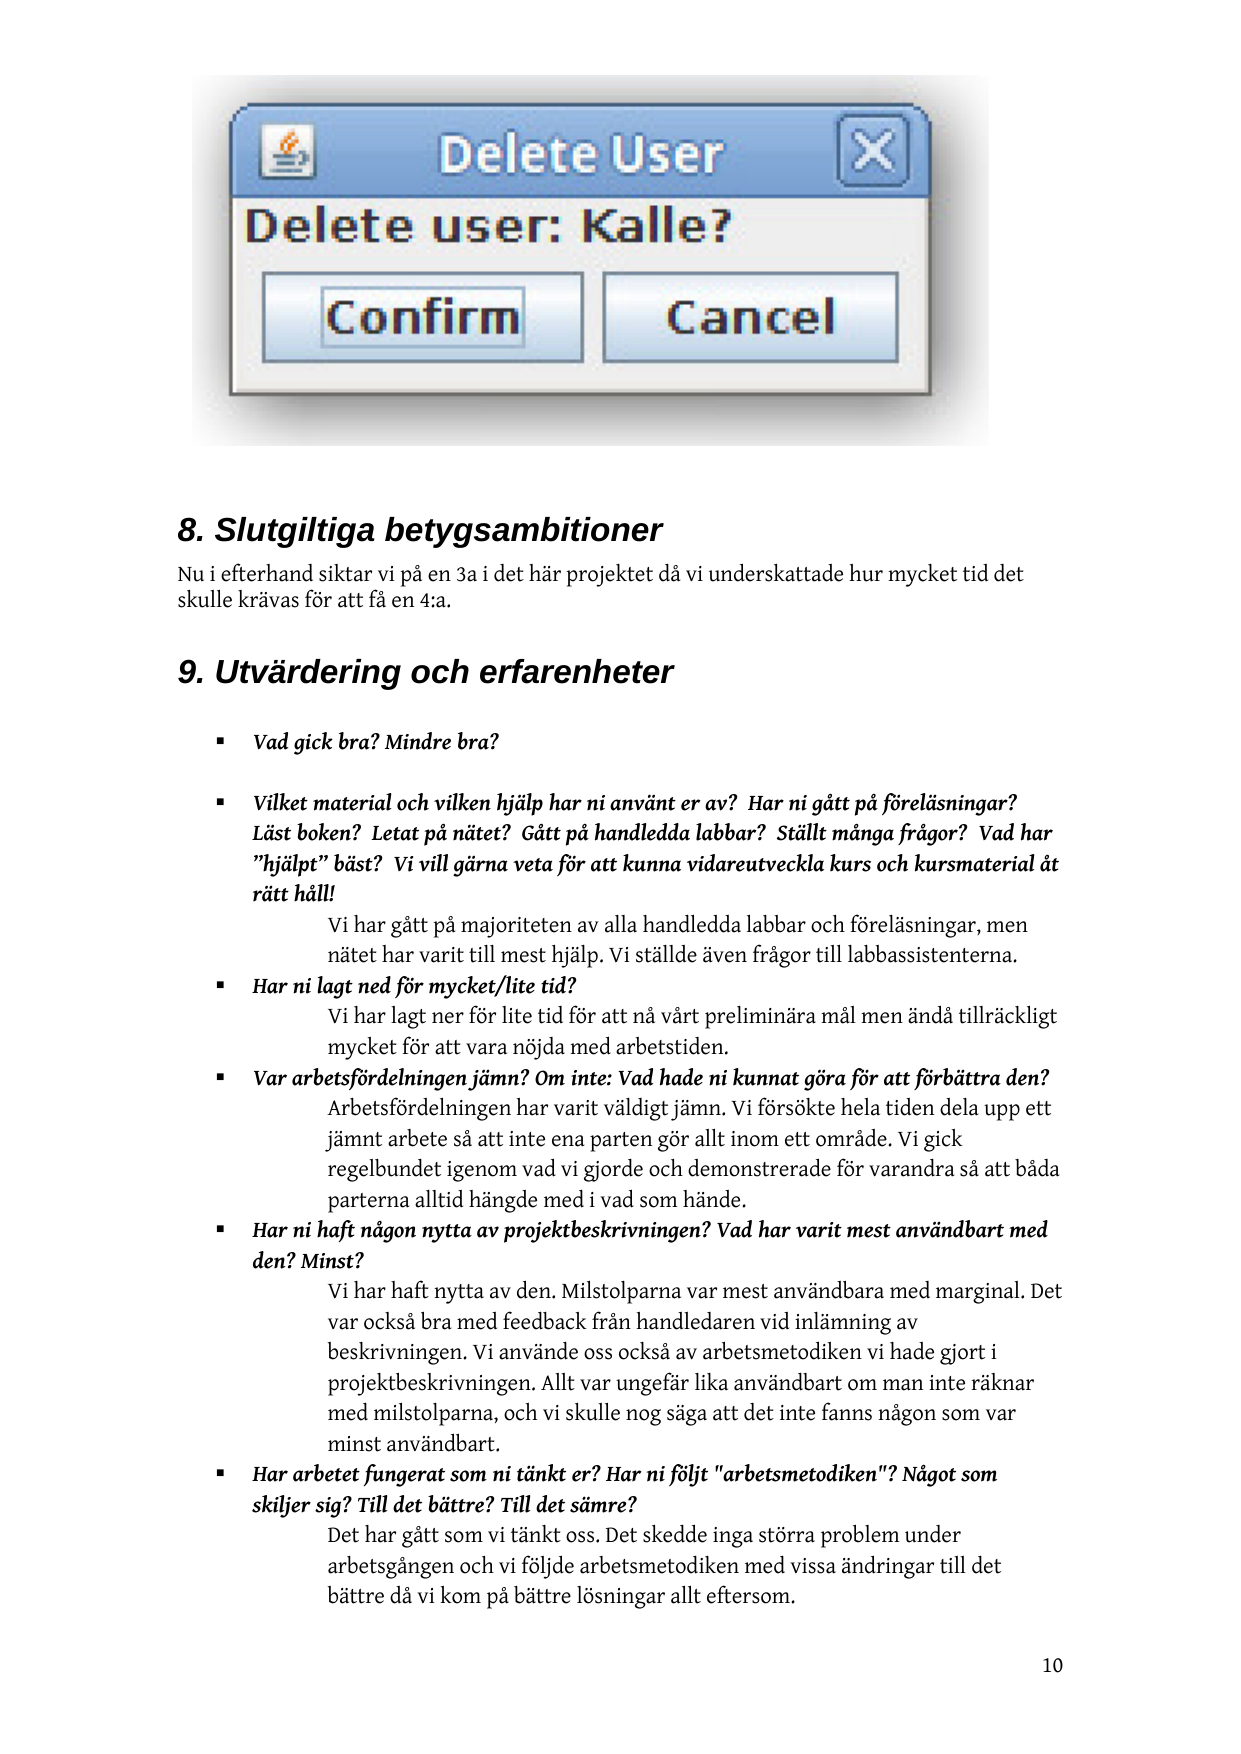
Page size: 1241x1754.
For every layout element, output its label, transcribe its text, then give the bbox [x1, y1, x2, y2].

list Har arbetet fungerat som ni tänkt er? Har ni följt "arbetsmetodiken"? Något som skiljer sig? Till det bättre? Till det sämre? [215, 1462, 1063, 1519]
list Vad gick bra? Mindre bra? [215, 729, 1063, 756]
list Arbetsfördelningen har varit väldigt jämn. Vi försökte hela tiden dela upp ett jämnt arbete så att inte ena parten gör allt inom ett område. Vi gick regelbundet igenom vad vi gjorde och demonstrerade för varandra så att båda parterna alltid hängde med i vad som hände. [290, 1095, 1063, 1213]
list Har ni haft någon nytta av projektbeskrivningen? Vad har varit mest användbart med den? Minst? [215, 1217, 1063, 1274]
list Vi har haft nytta av den. Milstolparna var mest användbara med marginal. Det var också bra med feedback från handledaren vid inlämning av beskrivningen. Vi använde oss också av arbetsmetodiken vi hade gjort i projektbeskrivningen. Allt var ungefär lika användbart om man inte räknar med milstolparna, och vi skulle nog säga att det inte fanns någon som var minst användbart. [290, 1278, 1063, 1458]
list Har ni lagt ned för mycket/lite tid? [215, 973, 1063, 1000]
list Var arbetsfördelningen jämn? Om inte: Vad hade ni kunnat göra för att förbättra den? [215, 1065, 1063, 1091]
list Vilket material och vilken hjälp har ni använt er av? Har ni gått på föreläsningar? Läst boken? Letat på nätet? Gått på handledda labbar? Ställt många frågor? Vad har ”hjälpt” bäst? Vi vill gärna veta för att kunna vidareutveckla kurs och kursmaterial åt rätt håll! [215, 790, 1063, 908]
list Vi har gått på majoriteten av alla handledda labbar och föreläsningar, men nätet har varit till mest hjälp. Vi ställde även frågor till labbassistenterna. [290, 912, 1063, 969]
subtitle 8. Slutgiltiga betygsambitioner [177, 510, 1063, 548]
picture [192, 75, 989, 446]
list Vi har lagt ner för lite tid för att nå vårt preliminära mål men ändå tillräckligt mycket för att vara nöjda med arbetstiden. [290, 1004, 1063, 1061]
text Nu i efterhand siktar vi på en 3a i det här projektet då vi underskattade hur mycket tid det skulle krävas för att få en 4:a. [177, 561, 1063, 614]
list Det har gått som vi tänkt oss. Det skedde inga störra problem under arbetsgången och vi följde arbetsmetodiken med vissa ändringar till det bättre då vi kom på bättre lösningar allt eftersom. [290, 1523, 1063, 1610]
subtitle 9. Utvärdering och erfarenheter [177, 652, 1063, 690]
